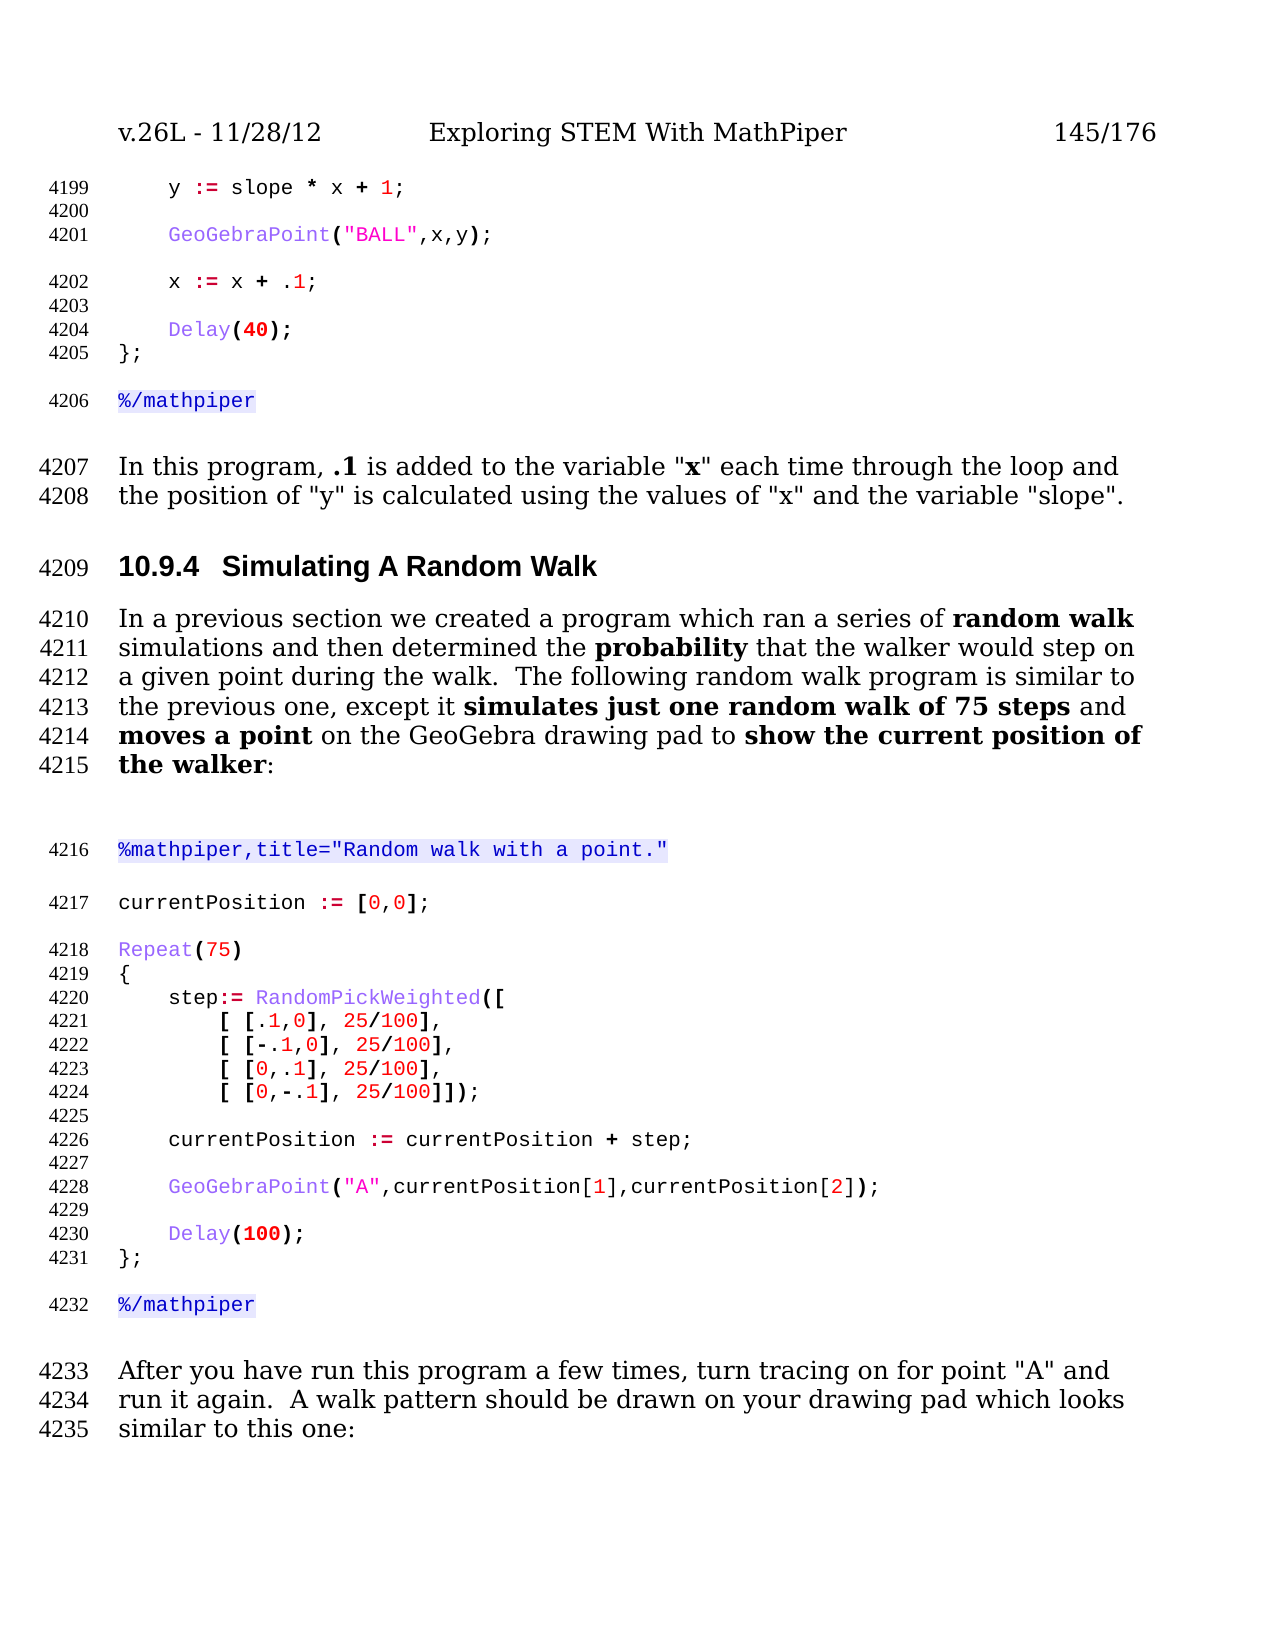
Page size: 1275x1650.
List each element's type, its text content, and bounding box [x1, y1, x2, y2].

text [ [0,.1], 25/100], [118, 1058, 1157, 1081]
text Delay(40); [118, 319, 1157, 342]
text [ [.1,0], 25/100], [118, 1010, 1157, 1034]
text y := slope * x + 1; [118, 177, 1157, 200]
subtitle Simulating A Random Walk [118, 549, 1157, 583]
text [ [0,-.1], 25/100]]); [118, 1081, 1157, 1105]
text GeoGebraPoint("BALL",x,y); [118, 224, 1157, 248]
text currentPosition := [0,0]; [118, 892, 1157, 916]
text }; [118, 1247, 1157, 1270]
text %/mathpiper [118, 389, 1157, 413]
text In a previous section we created a program which ran a series of random walk simulations and then determined the probability that the walker would step on a given point during the walk. The following random walk program is similar to the previous one, except it simulates just one random walk of 75 steps and moves a point on the GeoGebra drawing pad to show the current position of the walker: [118, 604, 1157, 780]
text }; [118, 342, 1157, 366]
text { [118, 963, 1157, 987]
text After you have run this program a few times, turn tracing on for point "A" and run it again. A walk pattern should be drawn on your drawing pad which looks similar to this one: [118, 1356, 1157, 1444]
text step:= RandomPickWeighted([ [118, 987, 1157, 1010]
text currentPosition := currentPosition + step; [118, 1128, 1157, 1152]
text %mathpiper,title="Random walk with a point." [118, 839, 1157, 863]
text In this program, .1 is added to the variable "x" each time through the loop and the position of "y" is calculated using the values of "x" and the variable "slope". [118, 452, 1157, 510]
text Delay(100); [118, 1223, 1157, 1247]
text Repeat(75) [118, 939, 1157, 963]
text [ [-.1,0], 25/100], [118, 1034, 1157, 1058]
text %/mathpiper [118, 1294, 1157, 1318]
text GeoGebraPoint("A",currentPosition[1],currentPosition[2]); [118, 1176, 1157, 1199]
text x := x + .1; [118, 271, 1157, 295]
